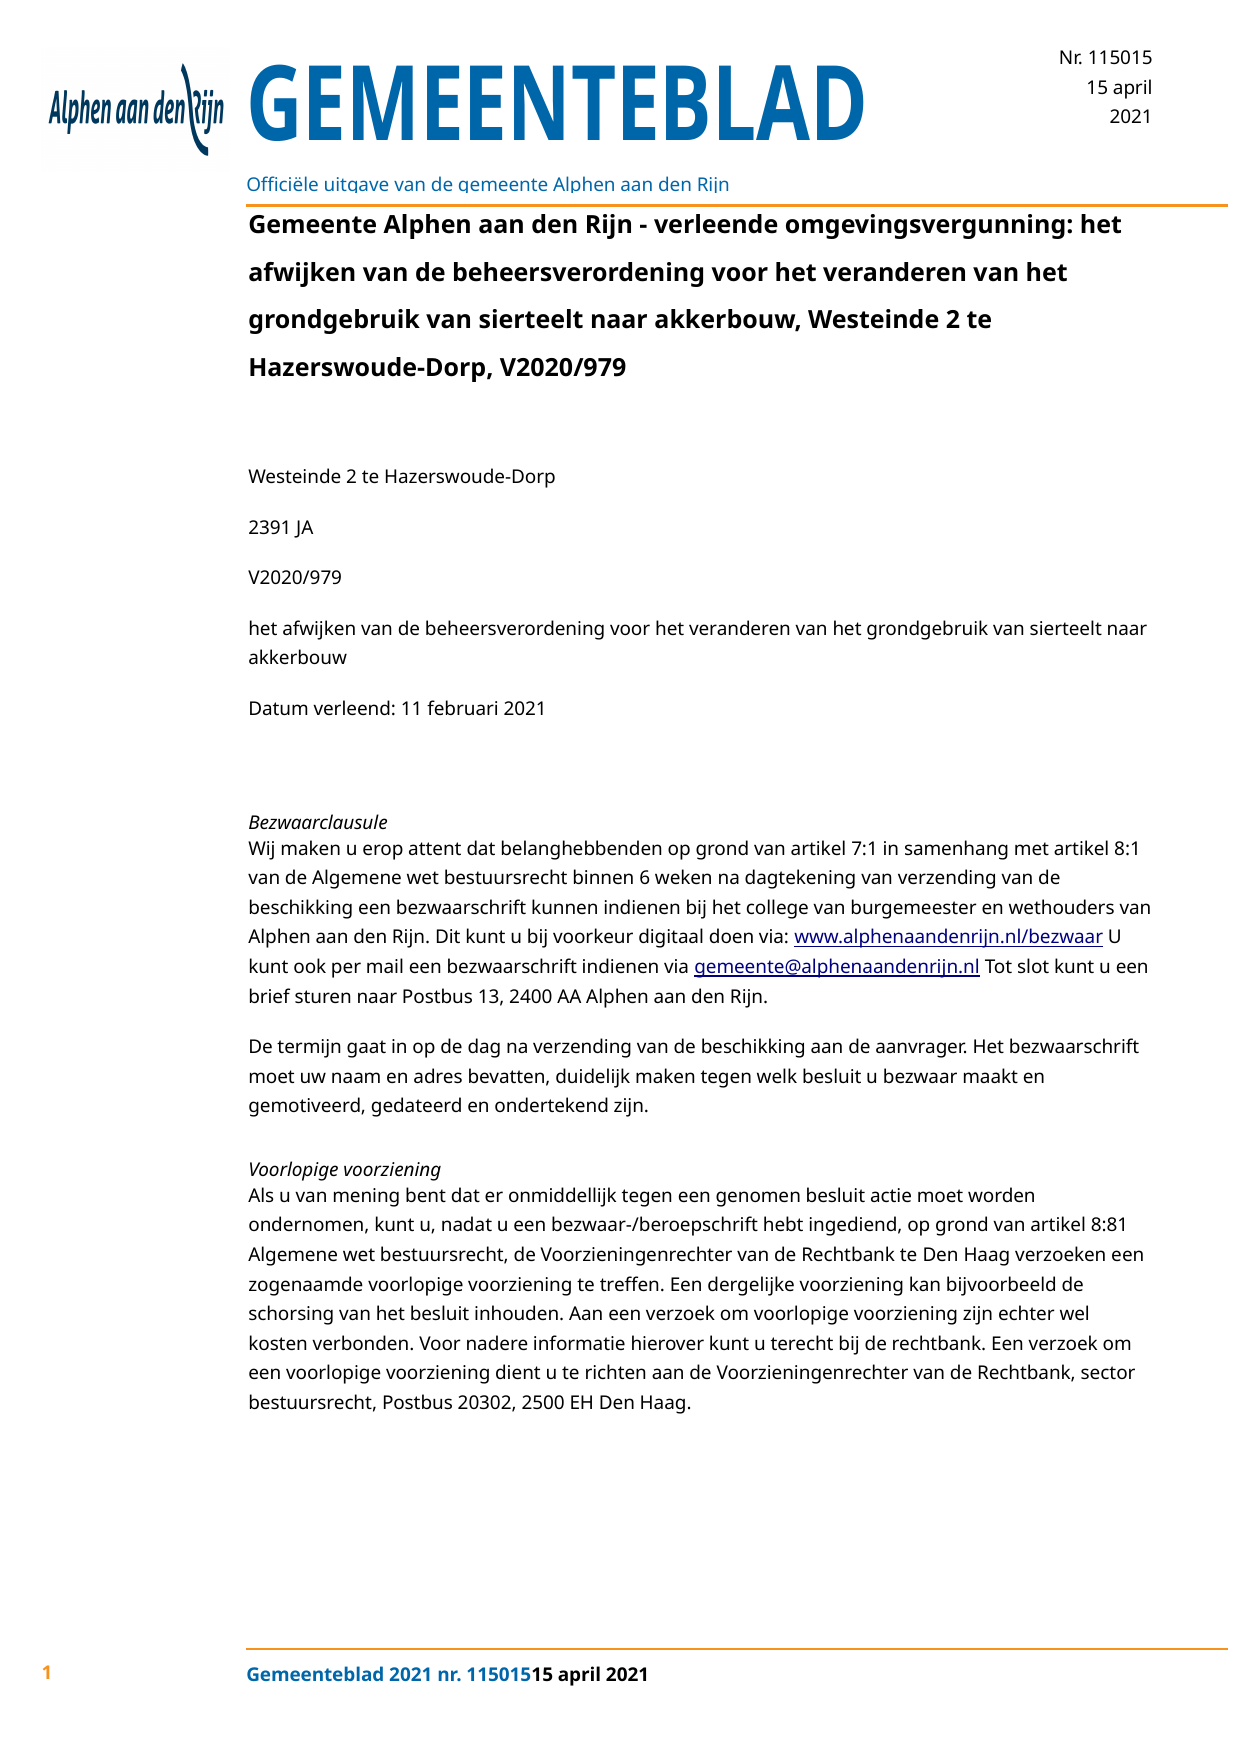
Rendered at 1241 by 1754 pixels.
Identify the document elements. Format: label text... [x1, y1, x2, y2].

text het afwijken van de beheersverordening voor het veranderen van het grondgebruik van sierteelt naar akkerbouw [248, 615, 1152, 670]
text Wij maken u erop attent dat belanghebbenden op grond van artikel 7:1 in samenhang met artikel 8:1 van de Algemene wet bestuursrecht binnen 6 weken na dagtekening van verzending van de beschikking een bezwaarschrift kunnen indienen bij het college van burgemeester en wethouders van Alphen aan den Rijn. Dit kunt u bij voorkeur digitaal doen via: www.alphenaandenrijn.nl/bezwaar U kunt ook per mail een bezwaarschrift indienen via gemeente@alphenaandenrijn.nl Tot slot kunt u een brief sturen naar Postbus 13, 2400 AA Alphen aan den Rijn. [248, 835, 1152, 1008]
text Datum verleend: 11 februari 2021 [248, 695, 1152, 721]
text Gemeente Alphen aan den Rijn - verleende omgevingsvergunning: het afwijken van de beheersverordening voor het veranderen van het grondgebruik van sierteelt naar akkerbouw, Westeinde 2 te Hazerswoude-Dorp, V2020/979 [248, 207, 1152, 384]
picture [41, 47, 231, 172]
text Westeinde 2 te Hazerswoude-Dorp [248, 463, 1152, 489]
text Voorlopige voorziening [248, 1156, 1152, 1182]
text 2391 JA [248, 514, 1152, 540]
text Als u van mening bent dat er onmiddellijk tegen een genomen besluit actie moet worden ondernomen, kunt u, nadat u een bezwaar-/beroepschrift hebt ingediend, op grond van artikel 8:81 Algemene wet bestuursrecht, de Voorzieningenrechter van de Rechtbank te Den Haag verzoeken een zogenaamde voorlopige voorziening te treffen. Een dergelijke voorziening kan bijvoorbeeld de schorsing van het besluit inhouden. Aan een verzoek om voorlopige voorziening zijn echter wel kosten verbonden. Voor nadere informatie hierover kunt u terecht bij de rechtbank. Een verzoek om een voorlopige voorziening dient u te richten aan de Voorzieningenrechter van de Rechtbank, sector bestuursrecht, Postbus 20302, 2500 EH Den Haag. [248, 1182, 1152, 1415]
text V2020/979 [248, 564, 1152, 590]
text Bezwaarclausule [248, 809, 1152, 835]
text De termijn gaat in op de dag na verzending van de beschikking aan de aanvrager. Het bezwaarschrift moet uw naam en adres bevatten, duidelijk maken tegen welk besluit u bezwaar maakt en gemotiveerd, gedateerd en ondertekend zijn. [248, 1033, 1152, 1118]
